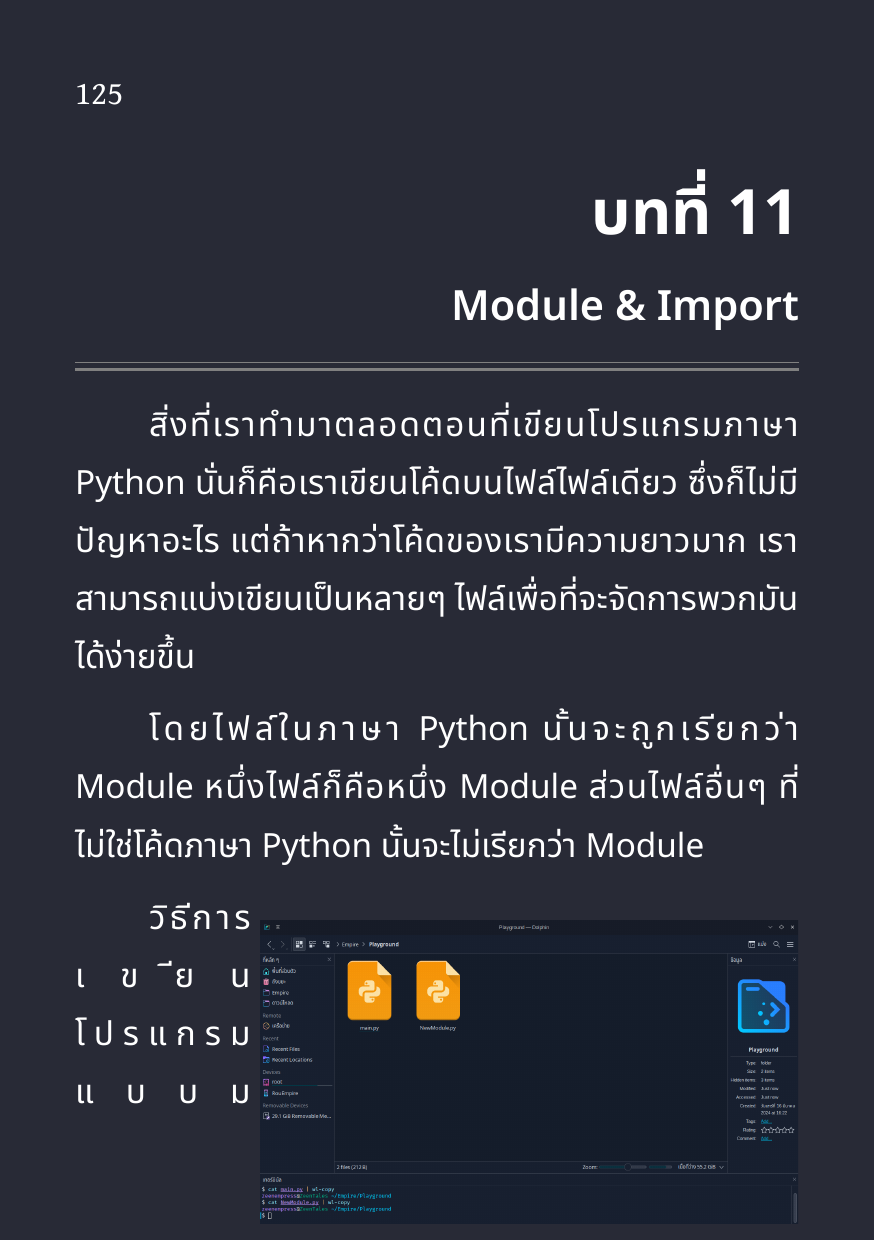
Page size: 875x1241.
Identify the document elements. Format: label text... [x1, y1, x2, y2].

text วิธีการเขียนโปรแกรมแบบมี [75, 894, 799, 920]
text โดยไฟล์ในภาษา Python นั้นจะถูกเรียกว่า Module หนึ่งไฟล์ก็คือหนึ่ง Module ส่วนไฟล์อื่นๆ ที่ไม่ใช่โค้ดภาษา Python นั้นจะไม่เรียกว่า Module [75, 705, 799, 872]
subtitle บทที่ 11 [134, 168, 799, 263]
picture [260, 920, 799, 1224]
text สิ่งที่เราทำมาตลอดตอนที่เขียนโปรแกรมภาษา Python นั่นก็คือเราเขียนโค้ดบนไฟล์ไฟล์เดียว ซึ่งก็ไม่มีปัญหาอะไร แต่ถ้าหากว่าโค้ดของเรามีความยาวมาก เราสามารถแบ่งเขียนเป็นหลายๆ ไฟล์เพื่อที่จะจัดการพวกมันได้ง่ายขึ้น [75, 401, 799, 683]
subtitle Module & Import [134, 275, 799, 332]
